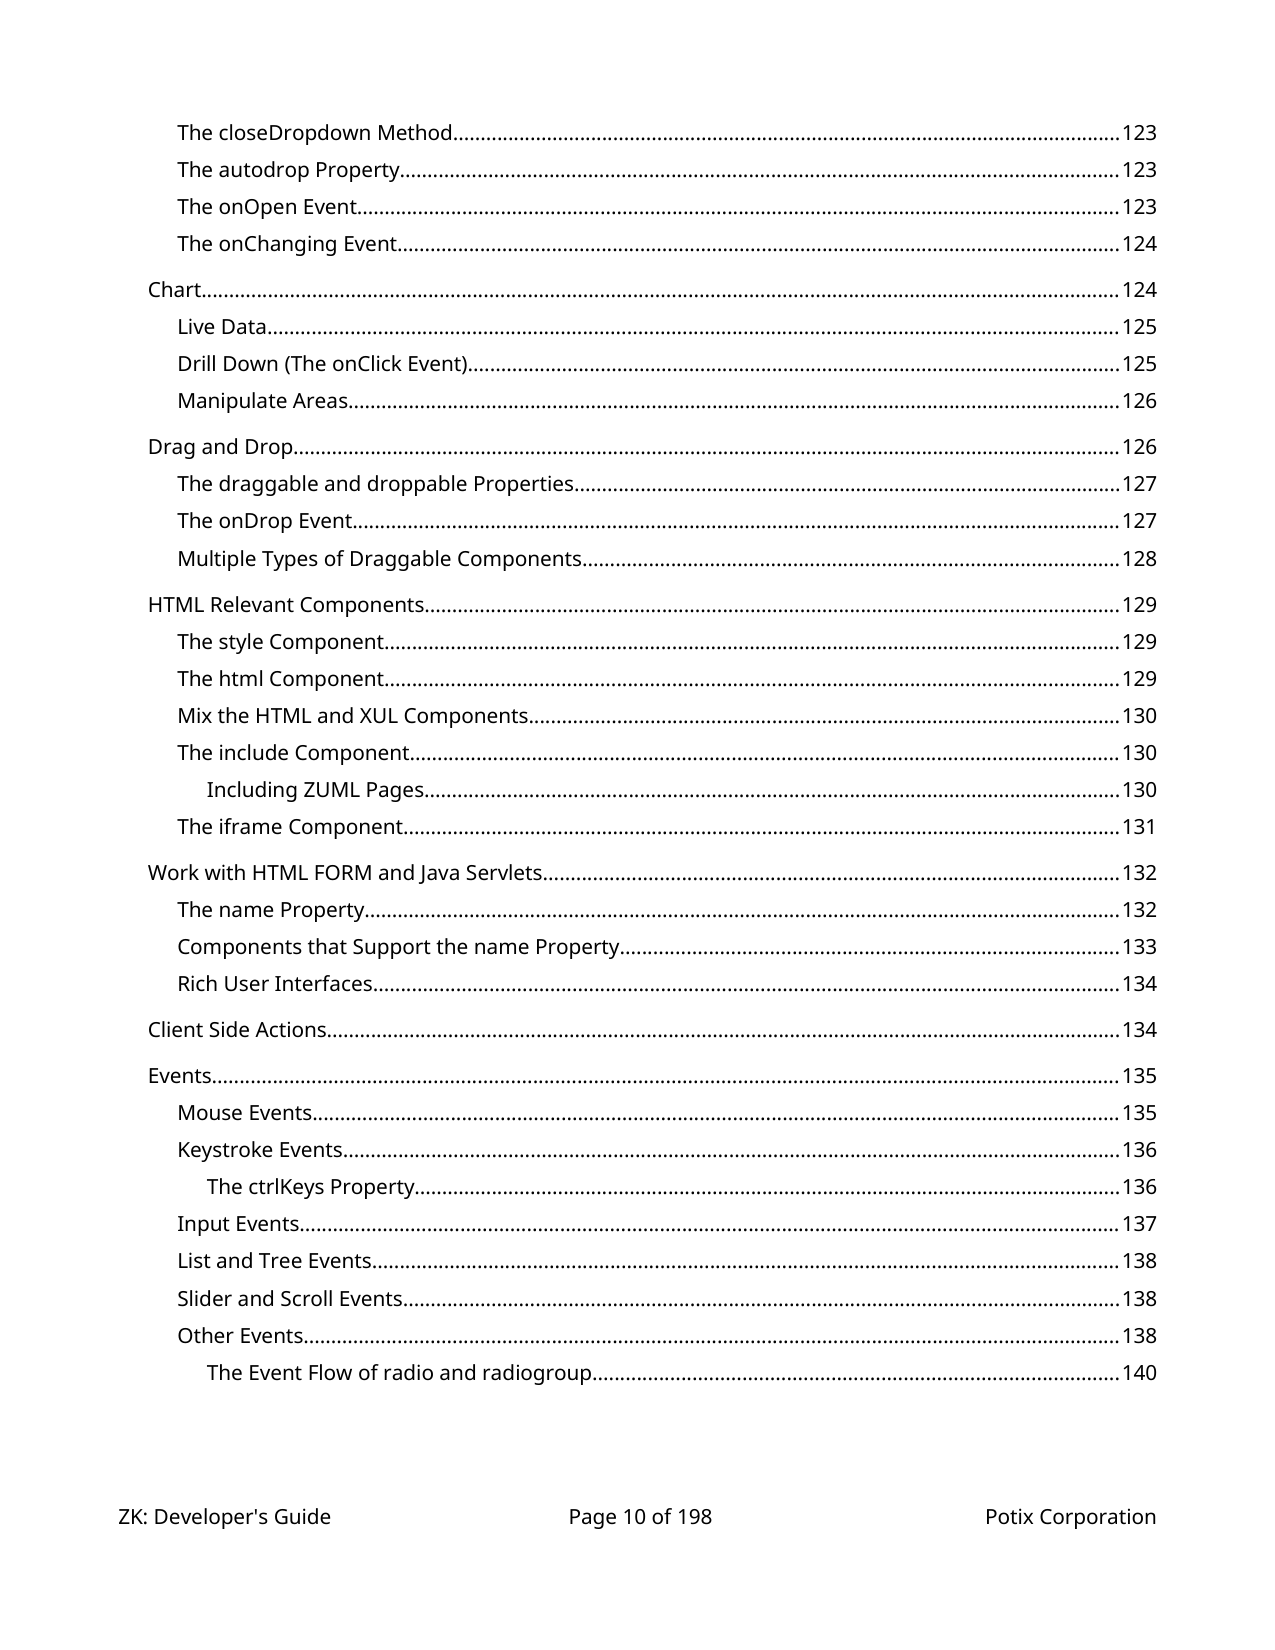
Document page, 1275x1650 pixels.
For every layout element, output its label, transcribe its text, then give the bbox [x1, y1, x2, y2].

text Events 135 [148, 1061, 1157, 1089]
text Components that Support the name Property 133 [177, 932, 1157, 961]
text The closeDropdown Method 123 [177, 118, 1157, 146]
text Client Side Actions 134 [148, 1015, 1157, 1043]
text Chart 124 [148, 275, 1157, 303]
text Live Data 125 [177, 312, 1157, 341]
text Other Events 138 [177, 1321, 1157, 1349]
text Work with HTML FORM and Java Servlets 132 [148, 858, 1157, 886]
text The name Property 132 [177, 895, 1157, 923]
text Mix the HTML and XUL Components 130 [177, 701, 1157, 729]
text The autodrop Property 123 [177, 155, 1157, 183]
text Drag and Drop 126 [148, 432, 1157, 461]
text The onChanging Event 124 [177, 229, 1157, 258]
text The html Component 129 [177, 664, 1157, 692]
text Including ZUML Pages 130 [207, 775, 1157, 803]
text List and Tree Events 138 [177, 1247, 1157, 1275]
text The draggable and droppable Properties 127 [177, 469, 1157, 498]
text Mouse Events 135 [177, 1098, 1157, 1127]
text Manipulate Areas 126 [177, 387, 1157, 415]
text The onDrop Event 127 [177, 507, 1157, 535]
text Keystroke Events 136 [177, 1135, 1157, 1164]
text Slider and Scroll Events 138 [177, 1284, 1157, 1312]
text The Event Flow of radio and radiogroup 140 [207, 1358, 1157, 1386]
text Multiple Types of Draggable Components 128 [177, 544, 1157, 572]
text The iframe Component 131 [177, 812, 1157, 840]
text The style Component 129 [177, 627, 1157, 655]
text The include Component 130 [177, 738, 1157, 766]
text Input Events 137 [177, 1209, 1157, 1238]
text HTML Relevant Components 129 [148, 590, 1157, 618]
text Rich User Interfaces 134 [177, 969, 1157, 998]
text Drill Down (The onClick Event) 125 [177, 349, 1157, 378]
text The onOpen Event 123 [177, 192, 1157, 221]
text The ctrlKeys Property 136 [207, 1172, 1157, 1201]
